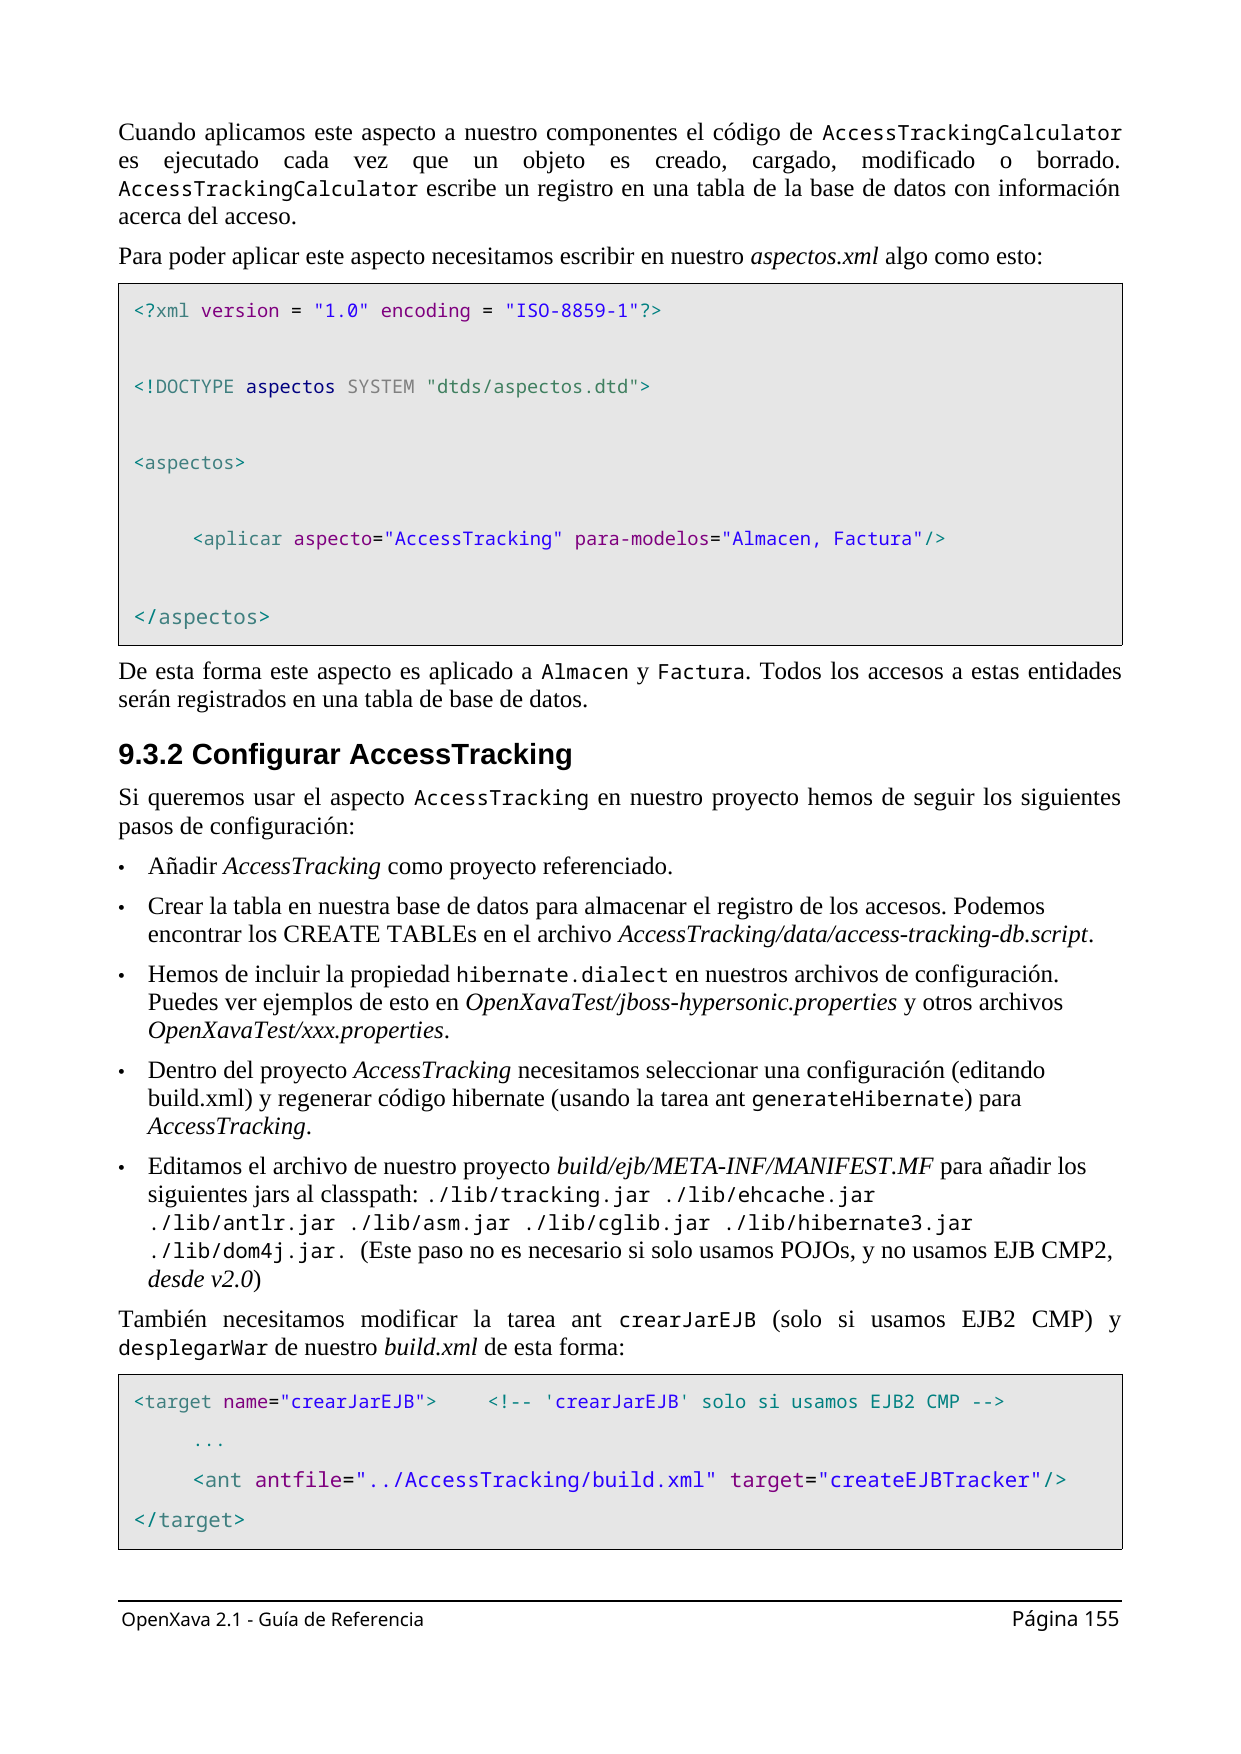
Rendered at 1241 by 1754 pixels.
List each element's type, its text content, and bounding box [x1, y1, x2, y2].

list Dentro del proyecto AccessTracking necesitamos seleccionar una configuración (editando build.xml) y regenerar código hibernate (usando la tarea ant generateHibernate) para AccessTracking. [118, 1056, 1122, 1140]
text <ant antfile="../AccessTracking/build.xml" target="createEJBTracker"/> [119, 1450, 1122, 1491]
text Si queremos usar el aspecto AccessTracking en nuestro proyecto hemos de seguir los siguientes pasos de configuración: [118, 783, 1122, 839]
text Cuando aplicamos este aspecto a nuestro componentes el código de AccessTrackingCalculator es ejecutado cada vez que un objeto es creado, cargado, modificado o borrado. AccessTrackingCalculator escribe un registro en una tabla de la base de datos con información acerca del acceso. [118, 118, 1122, 230]
list Editamos el archivo de nuestro proyecto build/ejb/META-INF/MANIFEST.MF para añadir los siguientes jars al classpath: ./lib/tracking.jar ./lib/ehcache.jar ./lib/antlr.jar ./lib/asm.jar ./lib/cglib.jar ./lib/hibernate3.jar ./lib/dom4j.jar. (Este paso no es necesario si solo usamos POJOs, y no usamos EJB CMP2, desde v2.0) [118, 1152, 1122, 1292]
text <target name="crearJarEJB"> <!-- 'crearJarEJB' solo si usamos EJB2 CMP --> [119, 1375, 1122, 1412]
subtitle Configurar AccessTracking [118, 738, 1122, 771]
text De esta forma este aspecto es aplicado a Almacen y Factura. Todos los accesos a estas entidades serán registrados en una tabla de base de datos. [118, 657, 1122, 713]
list Añadir AccessTracking como proyecto referenciado. [118, 852, 1122, 880]
text </target> [119, 1491, 1122, 1549]
list Hemos de incluir la propiedad hibernate.dialect en nuestros archivos de configuración. Puedes ver ejemplos de esto en OpenXavaTest/jboss-hypersonic.properties y otros archivos OpenXavaTest/xxx.properties. [118, 960, 1122, 1044]
text <aspectos> [119, 435, 1122, 473]
list Crear la tabla en nuestra base de datos para almacenar el registro de los accesos. Podemos encontrar los CREATE TABLEs en el archivo AccessTracking/data/access-tracking-db.script. [118, 892, 1122, 948]
text Para poder aplicar este aspecto necesitamos escribir en nuestro aspectos.xml algo como esto: [118, 242, 1122, 270]
text ... [119, 1412, 1122, 1450]
text También necesitamos modificar la tarea ant crearJarEJB (solo si usamos EJB2 CMP) y desplegarWar de nuestro build.xml de esta forma: [118, 1305, 1122, 1361]
text <aplicar aspecto="AccessTracking" para-modelos="Almacen, Factura"/> [119, 511, 1122, 549]
text <?xml version = "1.0" encoding = "ISO-8859-1"?> [119, 284, 1122, 321]
text <!DOCTYPE aspectos SYSTEM "dtds/aspectos.dtd"> [119, 359, 1122, 397]
text </aspectos> [119, 587, 1122, 645]
